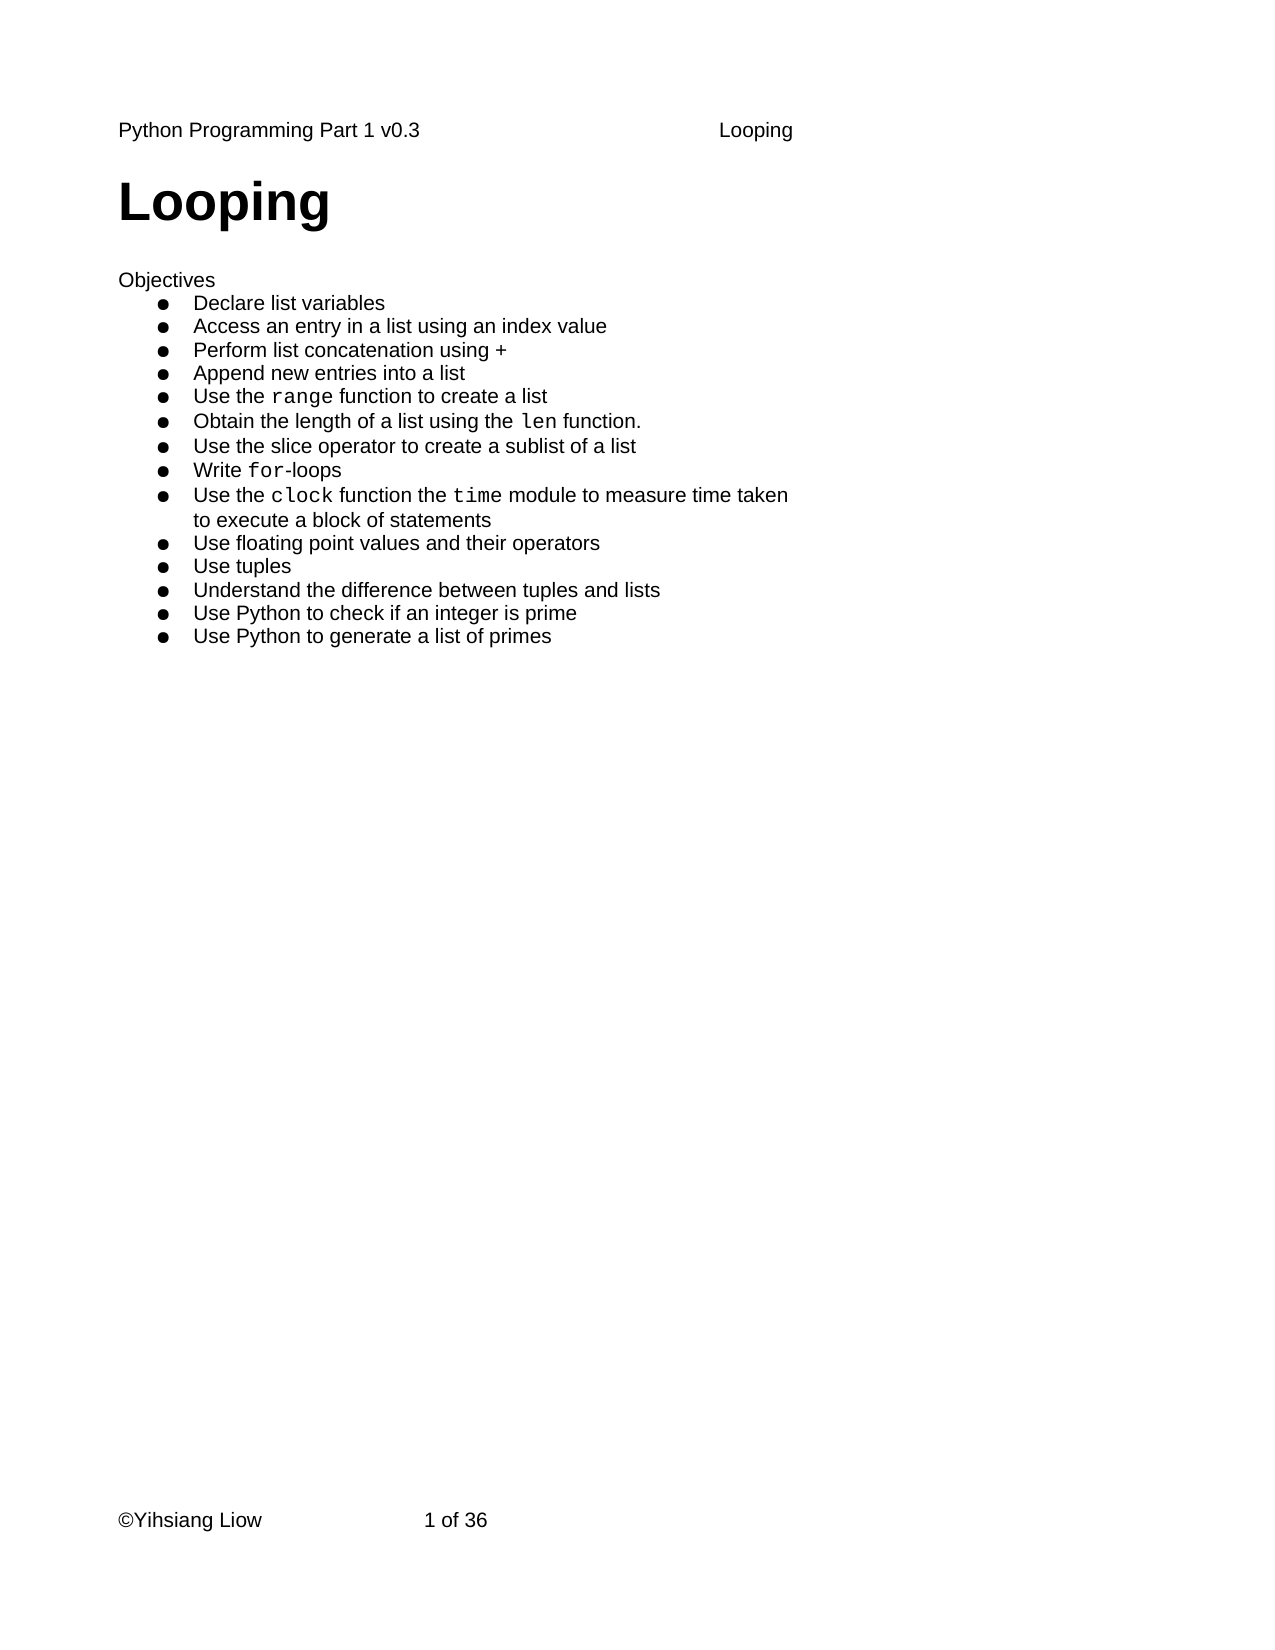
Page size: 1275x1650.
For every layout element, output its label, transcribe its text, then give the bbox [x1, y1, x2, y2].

list Use Python to check if an integer is prime [156, 601, 793, 624]
list Use the range function to create a list [156, 385, 793, 410]
list Use the slice operator to create a sublist of a list [156, 435, 793, 458]
text Objectives [118, 269, 793, 292]
list Declare list variables [156, 292, 793, 315]
list Access an entry in a list using an index value [156, 315, 793, 338]
list Append new entries into a list [156, 362, 793, 385]
text Looping [118, 171, 793, 231]
list Perform list concatenation using + [156, 338, 793, 362]
list Understand the difference between tuples and lists [156, 578, 793, 601]
list Obtain the length of a list using the len function. [156, 410, 793, 435]
list Write for-loops [156, 458, 793, 483]
list Use floating point values and their operators [156, 532, 793, 555]
list Use tuples [156, 555, 793, 578]
list Use Python to generate a list of primes [156, 624, 793, 648]
list Use the clock function the time module to measure time taken to execute a block of statements [156, 483, 793, 532]
